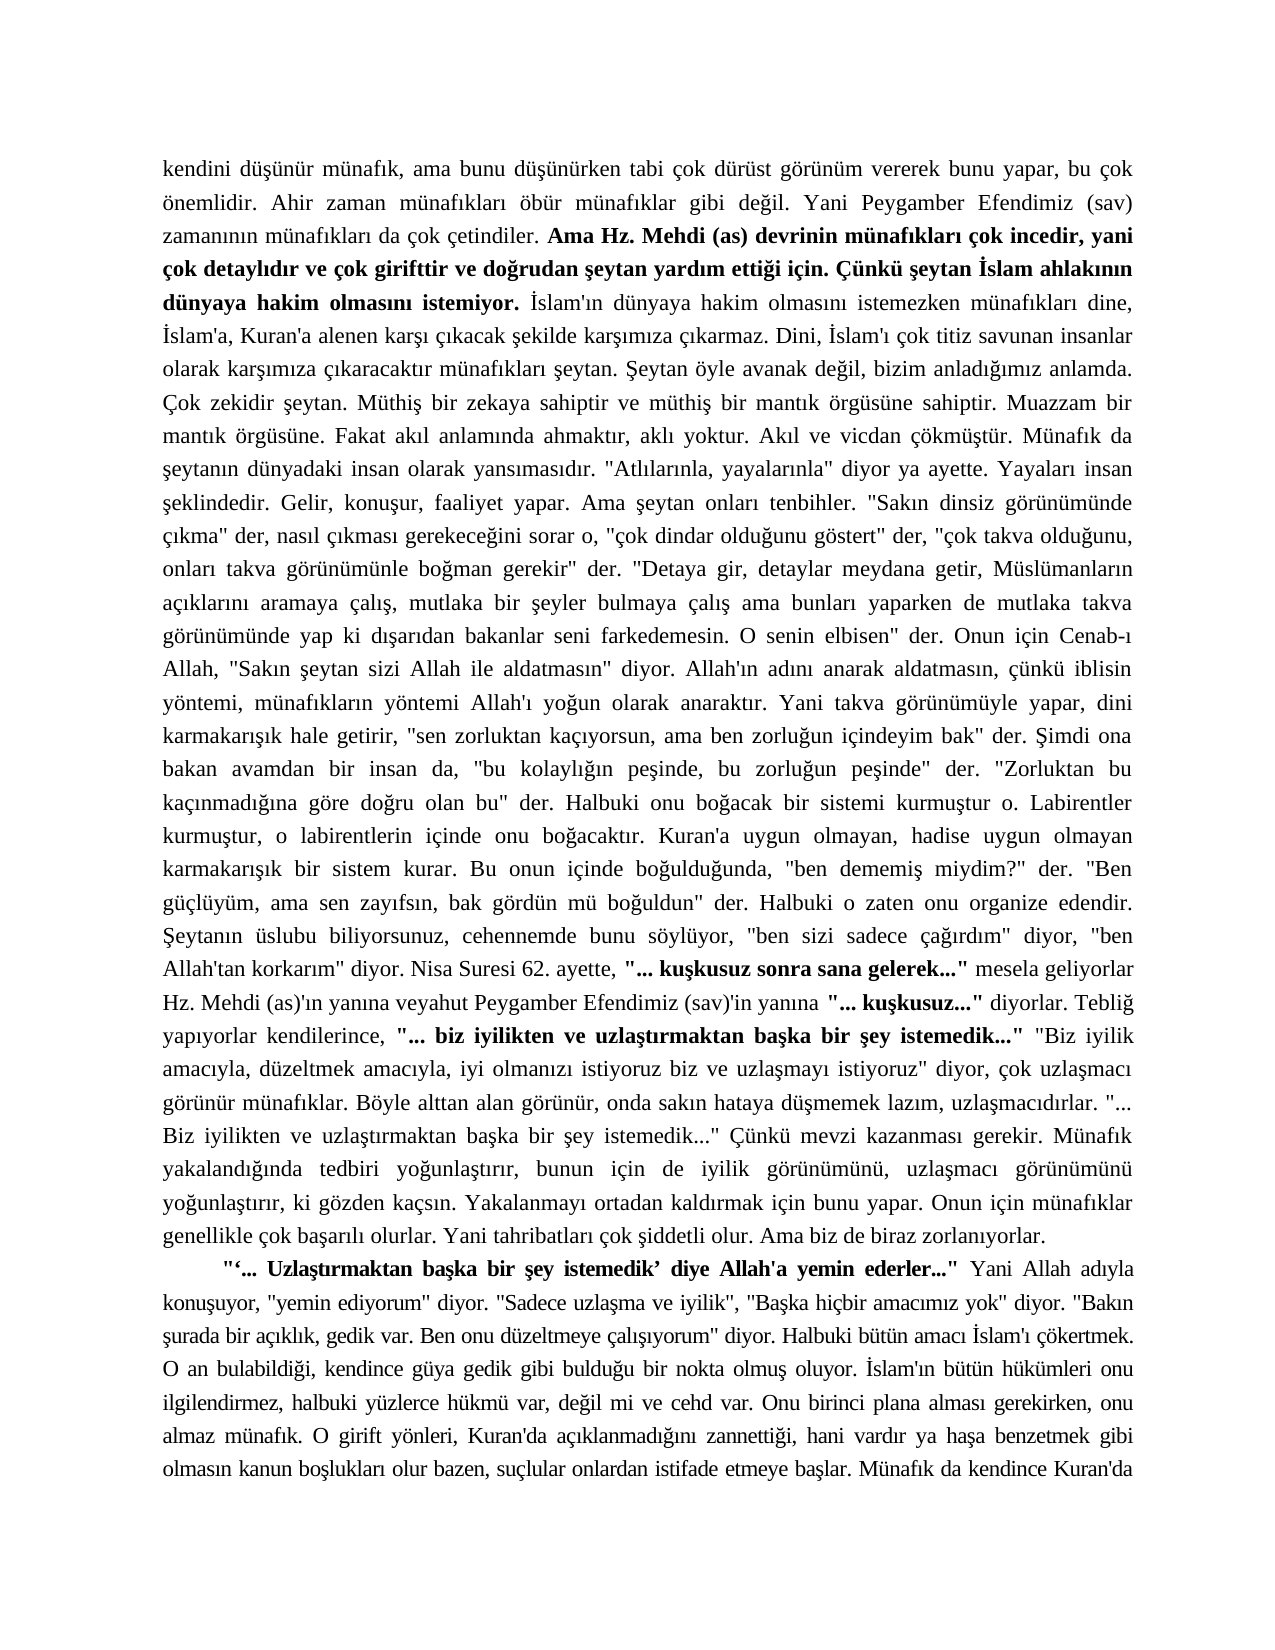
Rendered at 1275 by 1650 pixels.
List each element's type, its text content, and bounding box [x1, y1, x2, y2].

text kendini düşünür münafık, ama bunu düşünürken tabi çok dürüst görünüm vererek bunu yapar, bu çok önemlidir. Ahir zaman münafıkları öbür münafıklar gibi değil. Yani Peygamber Efendimiz (sav) zamanının münafıkları da çok çetindiler. Ama Hz. Mehdi (as) devrinin münafıkları çok incedir, yani çok detaylıdır ve çok girifttir ve doğrudan şeytan yardım ettiği için. Çünkü şeytan İslam ahlakının dünyaya hakim olmasını istemiyor. İslam'ın dünyaya hakim olmasını istemezken münafıkları dine, İslam'a, Kuran'a alenen karşı çıkacak şekilde karşımıza çıkarmaz. Dini, İslam'ı çok titiz savunan insanlar olarak karşımıza çıkaracaktır münafıkları şeytan. Şeytan öyle avanak değil, bizim anladığımız anlamda. Çok zekidir şeytan. Müthiş bir zekaya sahiptir ve müthiş bir mantık örgüsüne sahiptir. Muazzam bir mantık örgüsüne. Fakat akıl anlamında ahmaktır, aklı yoktur. Akıl ve vicdan çökmüştür. Münafık da şeytanın dünyadaki insan olarak yansımasıdır. "Atlılarınla, yayalarınla" diyor ya ayette. Yayaları insan şeklindedir. Gelir, konuşur, faaliyet yapar. Ama şeytan onları tenbihler. "Sakın dinsiz görünümünde çıkma" der, nasıl çıkması gerekeceğini sorar o, "çok dindar olduğunu göstert" der, "çok takva olduğunu, onları takva görünümünle boğman gerekir" der. "Detaya gir, detaylar meydana getir, Müslümanların açıklarını aramaya çalış, mutlaka bir şeyler bulmaya çalış ama bunları yaparken de mutlaka takva görünümünde yap ki dışarıdan bakanlar seni farkedemesin. O senin elbisen" der. Onun için Cenab-ı Allah, "Sakın şeytan sizi Allah ile aldatmasın" diyor. Allah'ın adını anarak aldatmasın, çünkü iblisin yöntemi, münafıkların yöntemi Allah'ı yoğun olarak anaraktır. Yani takva görünümüyle yapar, dini karmakarışık hale getirir, "sen zorluktan kaçıyorsun, ama ben zorluğun içindeyim bak" der. Şimdi ona bakan avamdan bir insan da, "bu kolaylığın peşinde, bu zorluğun peşinde" der. "Zorluktan bu kaçınmadığına göre doğru olan bu" der. Halbuki onu boğacak bir sistemi kurmuştur o. Labirentler kurmuştur, o labirentlerin içinde onu boğacaktır. Kuran'a uygun olmayan, hadise uygun olmayan karmakarışık bir sistem kurar. Bu onun içinde boğulduğunda, "ben dememiş miydim?" der. "Ben güçlüyüm, ama sen zayıfsın, bak gördün mü boğuldun" der. Halbuki o zaten onu organize edendir. Şeytanın üslubu biliyorsunuz, cehennemde bunu söylüyor, "ben sizi sadece çağırdım" diyor, "ben Allah'tan korkarım" diyor. Nisa Suresi 62. ayette, "... kuşkusuz sonra sana gelerek..." mesela geliyorlar Hz. Mehdi (as)'ın yanına veyahut Peygamber Efendimiz (sav)'in yanına "... kuşkusuz..." diyorlar. Tebliğ yapıyorlar kendilerince, "... biz iyilikten ve uzlaştırmaktan başka bir şey istemedik..." "Biz iyilik amacıyla, düzeltmek amacıyla, iyi olmanızı istiyoruz biz ve uzlaşmayı istiyoruz" diyor, çok uzlaşmacı görünür münafıklar. Böyle alttan alan görünür, onda sakın hataya düşmemek lazım, uzlaşmacıdırlar. "... Biz iyilikten ve uzlaştırmaktan başka bir şey istemedik..." Çünkü mevzi kazanması gerekir. Münafık yakalandığında tedbiri yoğunlaştırır, bunun için de iyilik görünümünü, uzlaşmacı görünümünü yoğunlaştırır, ki gözden kaçsın. Yakalanmayı ortadan kaldırmak için bunu yapar. Onun için münafıklar genellikle çok başarılı olurlar. Yani tahribatları çok şiddetli olur. Ama biz de biraz zorlanıyorlar. [162, 150, 1134, 1250]
text "‘... Uzlaştırmaktan başka bir şey istemedik’ diye Allah'a yemin ederler..." Yani Allah adıyla konuşuyor, "yemin ediyorum" diyor. "Sadece uzlaşma ve iyilik", "Başka hiçbir amacımız yok" diyor. "Bakın şurada bir açıklık, gedik var. Ben onu düzeltmeye çalışıyorum" diyor. Halbuki bütün amacı İslam'ı çökertmek. O an bulabildiği, kendince güya gedik gibi bulduğu bir nokta olmuş oluyor. İslam'ın bütün hükümleri onu ilgilendirmez, halbuki yüzlerce hükmü var, değil mi ve cehd var. Onu birinci plana alması gerekirken, onu almaz münafık. O girift yönleri, Kuran'da açıklanmadığını zannettiği, hani vardır ya haşa benzetmek gibi olmasın kanun boşlukları olur bazen, suçlular onlardan istifade etmeye başlar. Münafık da kendince Kuran'da [162, 1250, 1134, 1483]
